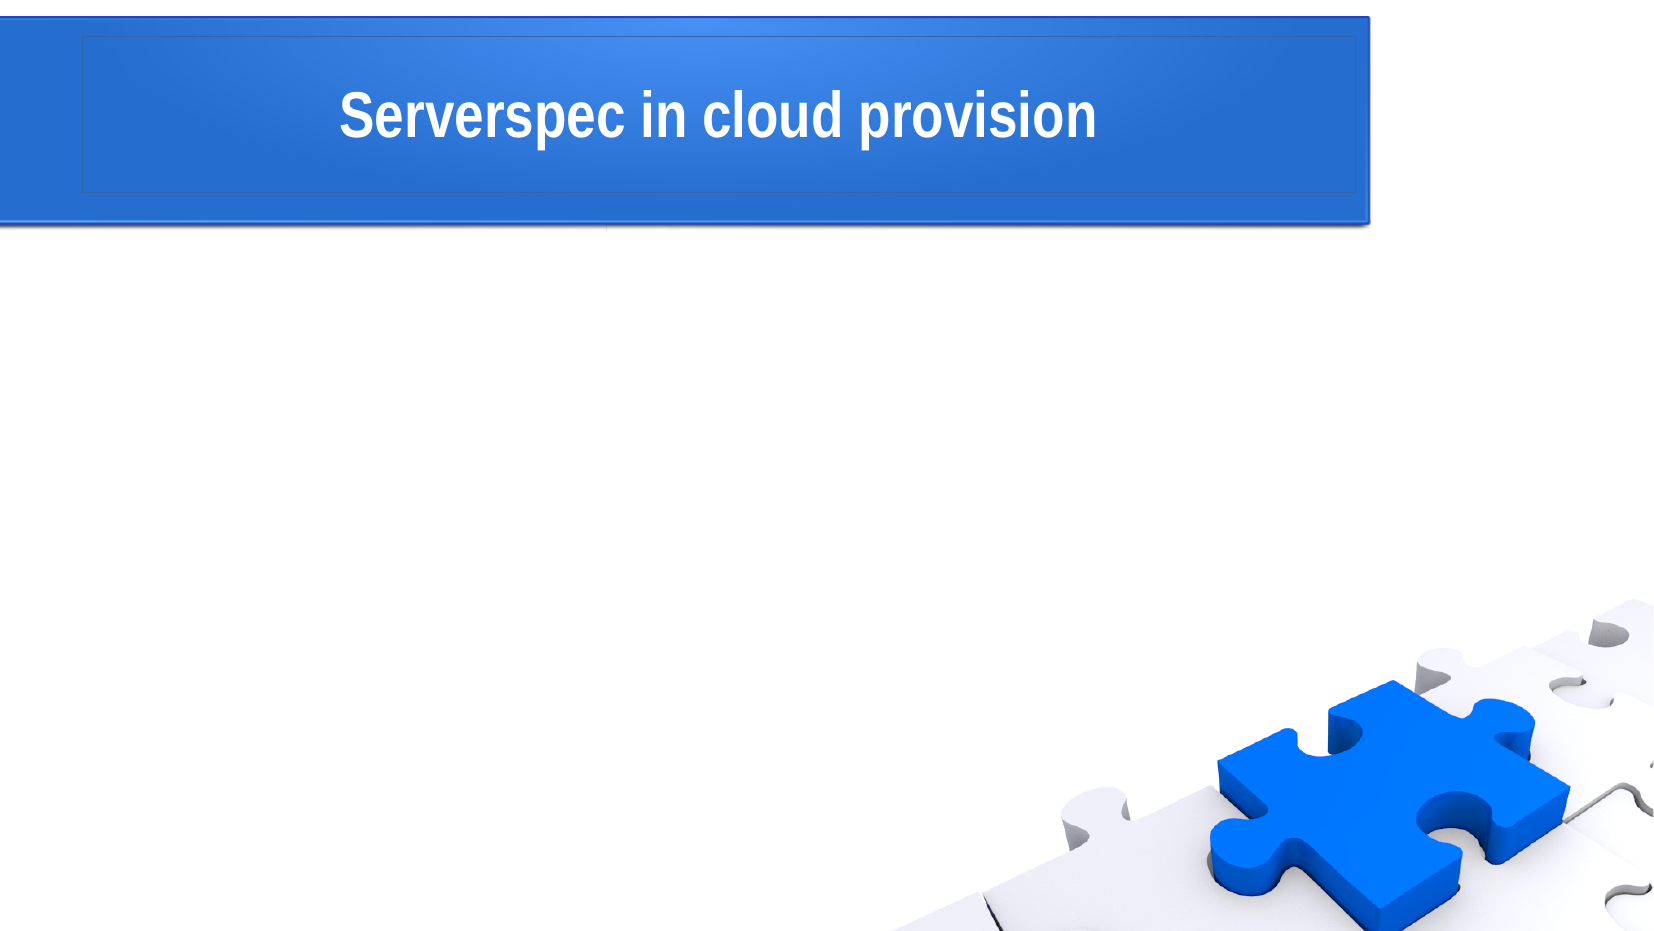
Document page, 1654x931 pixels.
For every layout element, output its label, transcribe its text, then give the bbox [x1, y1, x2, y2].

title Serverspec in cloud provision [82, 36, 1356, 193]
picture [0, 16, 1375, 231]
picture [872, 491, 1654, 931]
